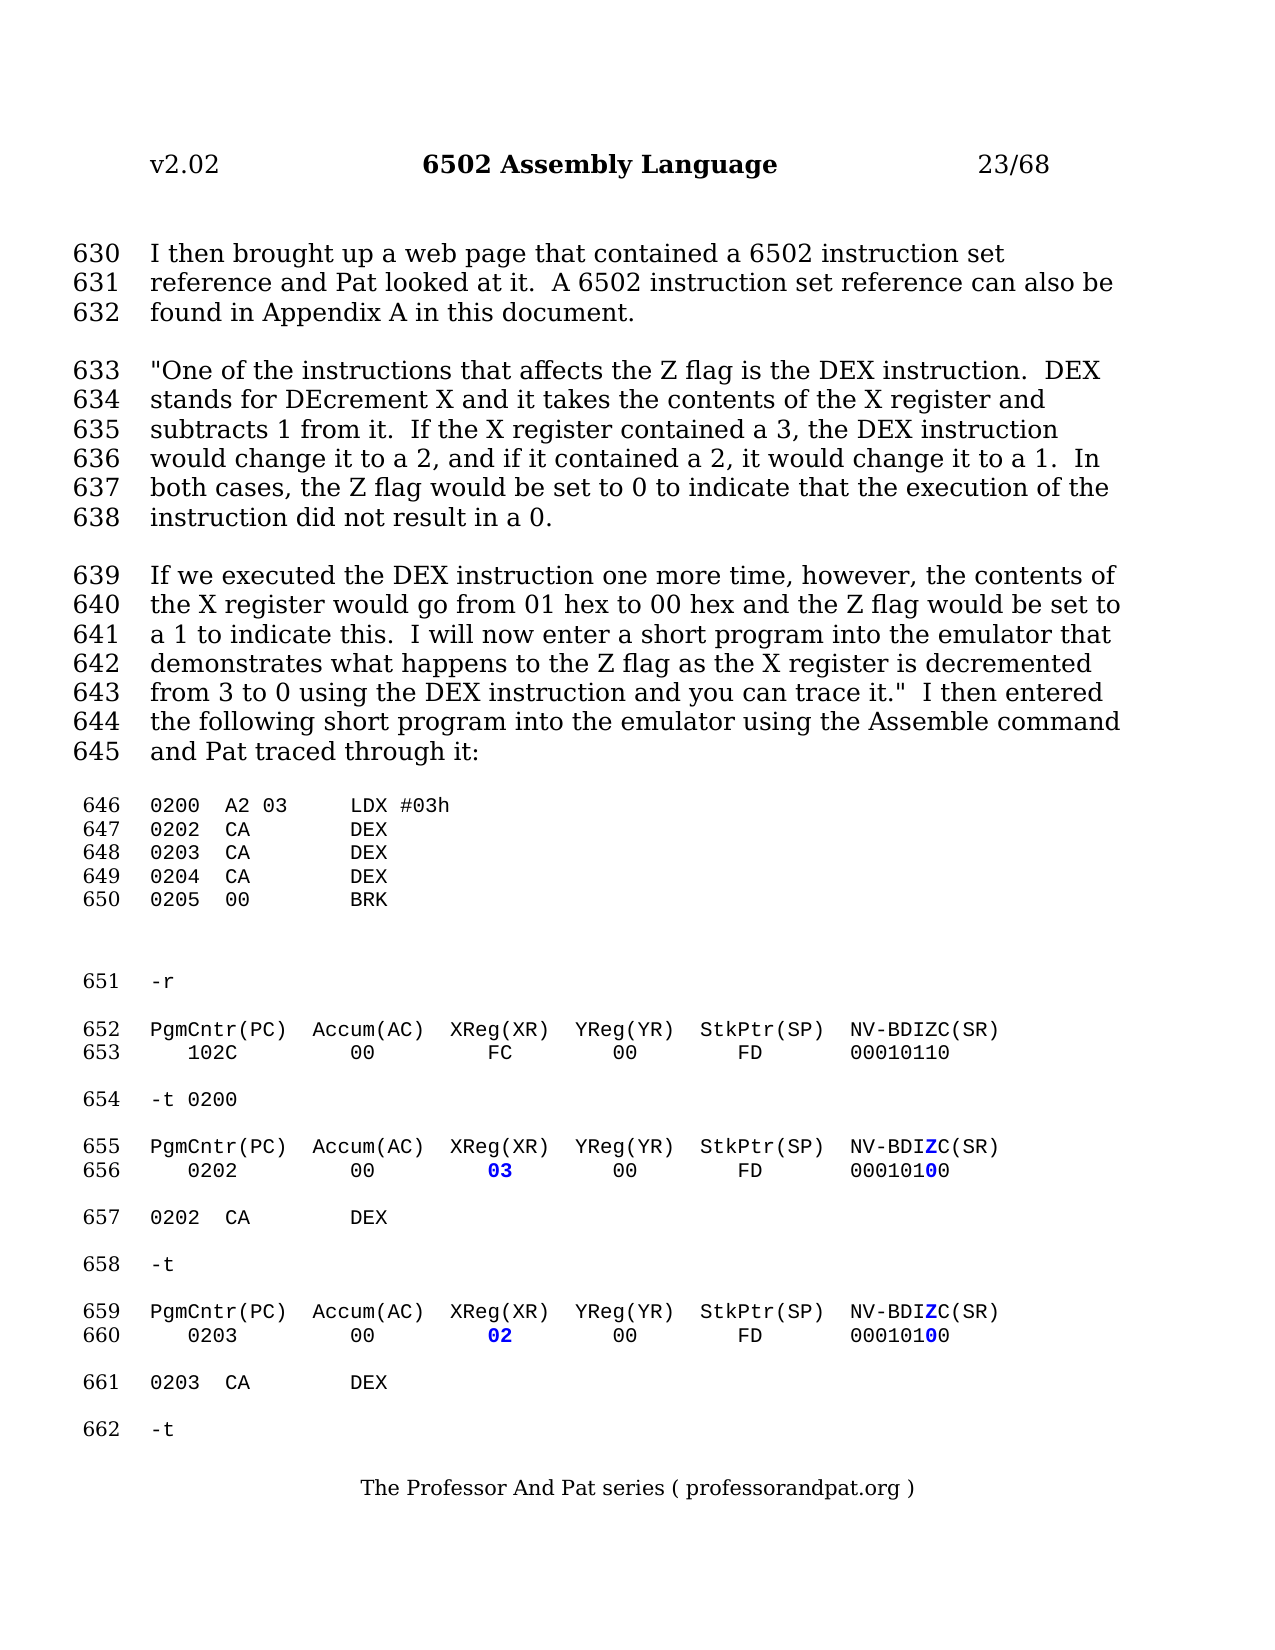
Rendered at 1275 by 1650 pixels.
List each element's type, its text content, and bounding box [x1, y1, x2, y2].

text -r [150, 972, 1125, 995]
text PgmCntr(PC) Accum(AC) XReg(XR) YReg(YR) StkPtr(SP) NV-BDIZC(SR) [150, 1019, 1125, 1042]
text PgmCntr(PC) Accum(AC) XReg(XR) YReg(YR) StkPtr(SP) NV-BDIZC(SR) [150, 1301, 1125, 1325]
text 0202 00 03 00 FD 00010100 [150, 1160, 1125, 1183]
text 0202 CA DEX [150, 819, 1125, 842]
text If we executed the DEX instruction one more time, however, the contents of the X register would go from 01 hex to 00 hex and the Z flag would be set to a 1 to indicate this. I will now enter a short program into the emulator that demonstrates what happens to the Z flag as the X register is decremented from 3 to 0 using the DEX instruction and you can trace it." I then entered the following short program into the emulator using the Assemble command and Pat traced through it: [150, 561, 1125, 766]
text -t 0200 [150, 1089, 1125, 1113]
text 0203 00 02 00 FD 00010100 [150, 1325, 1125, 1348]
text PgmCntr(PC) Accum(AC) XReg(XR) YReg(YR) StkPtr(SP) NV-BDIZC(SR) [150, 1136, 1125, 1160]
text I then brought up a web page that contained a 6502 instruction set reference and Pat looked at it. A 6502 instruction set reference can also be found in Appendix A in this document. [150, 239, 1125, 327]
text 102C 00 FC 00 FD 00010110 [150, 1042, 1125, 1066]
text 0205 00 BRK [150, 889, 1125, 913]
text 0203 CA DEX [150, 842, 1125, 866]
text "One of the instructions that affects the Z flag is the DEX instruction. DEX stands for DEcrement X and it takes the contents of the X register and subtracts 1 from it. If the X register contained a 3, the DEX instruction would change it to a 2, and if it contained a 2, it would change it to a 1. In both cases, the Z flag would be set to 0 to indicate that the execution of the instruction did not result in a 0. [150, 356, 1125, 532]
text 0204 CA DEX [150, 866, 1125, 889]
text 0202 CA DEX [150, 1207, 1125, 1231]
text -t [150, 1419, 1125, 1442]
text -t [150, 1254, 1125, 1278]
text 0200 A2 03 LDX #03h [150, 795, 1125, 819]
text 0203 CA DEX [150, 1372, 1125, 1395]
